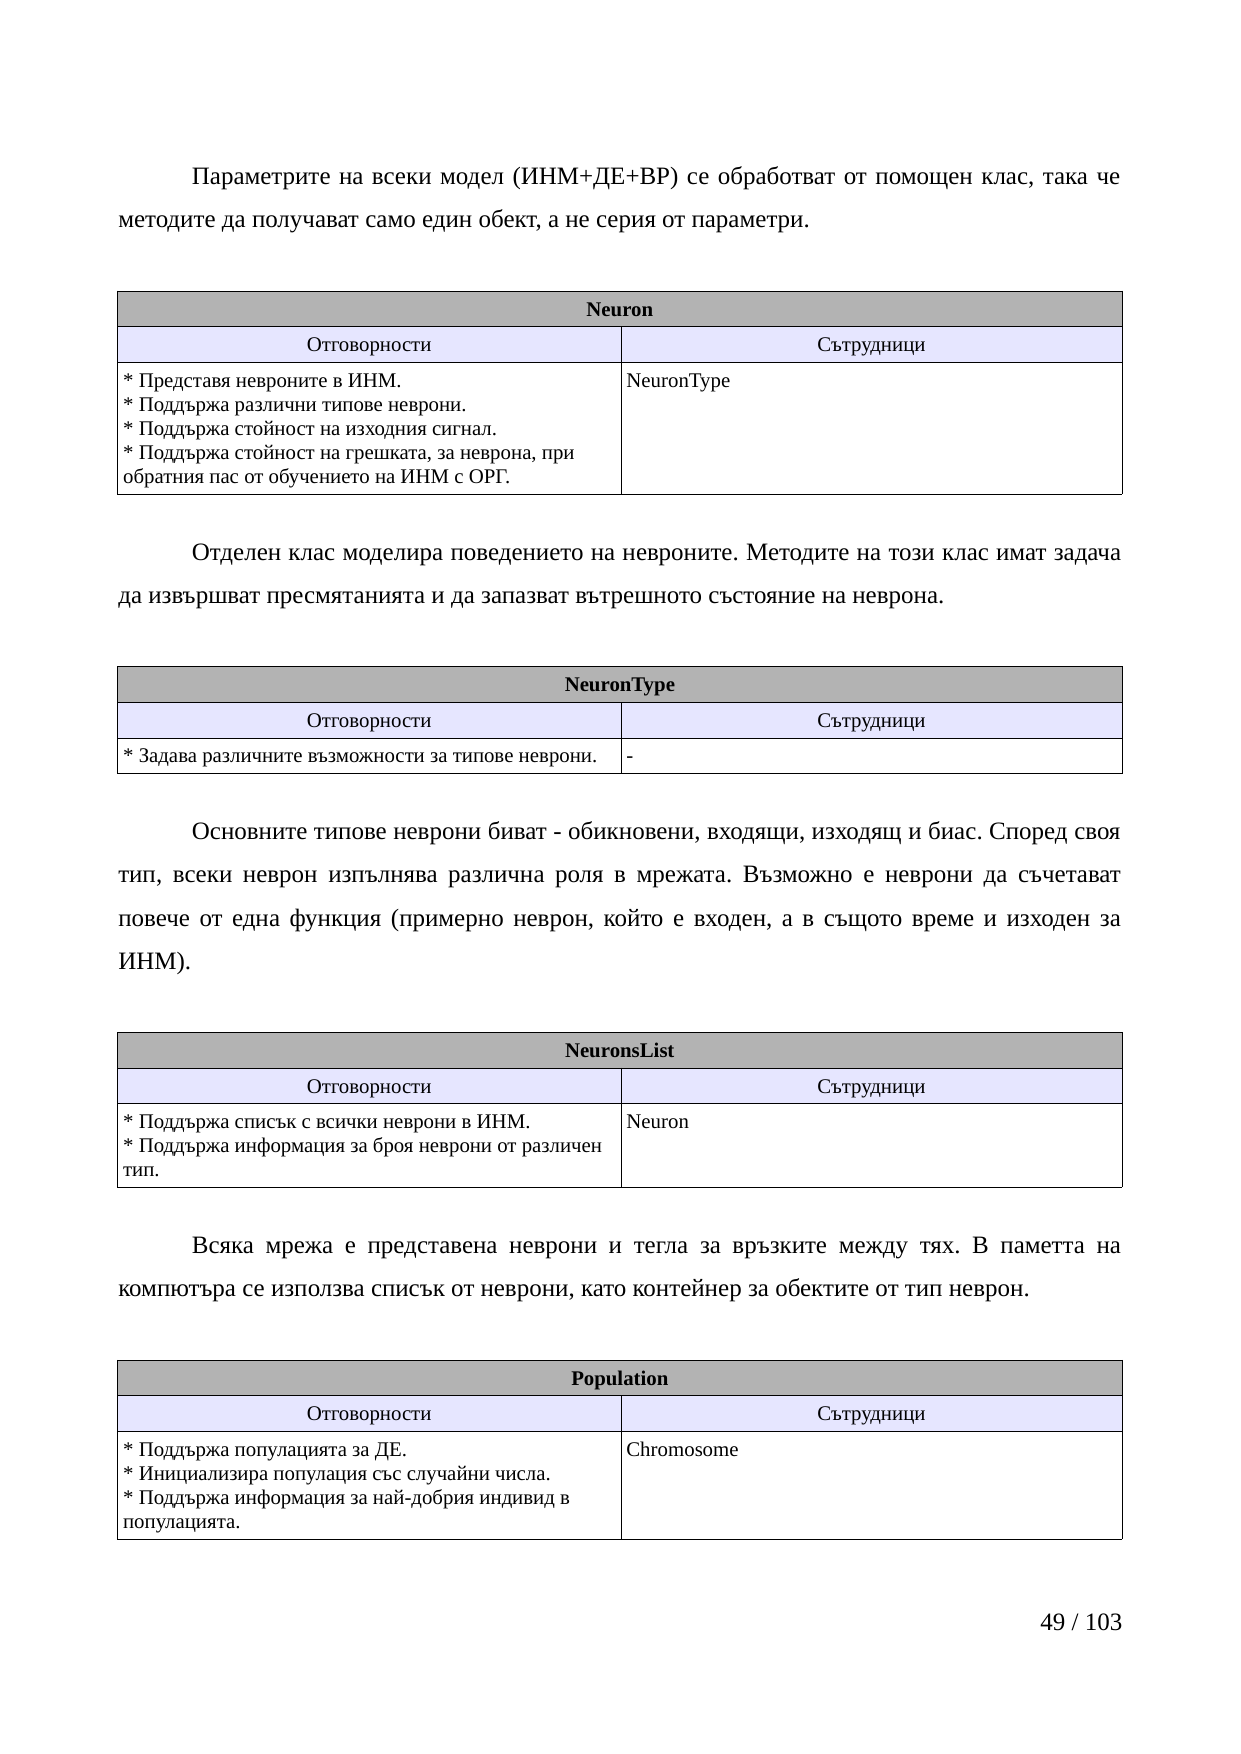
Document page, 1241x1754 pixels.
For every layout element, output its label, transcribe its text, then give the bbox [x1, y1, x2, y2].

table_cell Отговорности [118, 1396, 621, 1431]
table_cell - [622, 739, 1122, 773]
text Параметрите на всеки модел (ИНМ+ДЕ+ВР) се обработват от помощен клас, така че методите да получават само един обект, а не серия от параметри. [118, 161, 1122, 233]
table_cell * Поддържа списък с всички неврони в ИНМ. * Поддържа информация за броя неврони от различен тип. [118, 1104, 621, 1187]
text Всяка мрежа е представена неврони и тегла за връзките между тях. В паметта на компютъра се използва списък от неврони, като контейнер за обектите от тип неврон. [118, 1230, 1122, 1302]
table_cell Отговорности [118, 1069, 621, 1103]
table_cell Сътрудници [622, 703, 1122, 738]
table_header NeuronType [118, 667, 1122, 702]
table_cell * Представя невроните в ИНМ. * Поддържа различни типове неврони. * Поддържа стойност на изходния сигнал. * Поддържа стойност на грешката, за неврона, при обратния пас от обучението на ИНМ с ОРГ. [118, 363, 621, 494]
table_cell Сътрудници [622, 1396, 1122, 1431]
table_cell Neuron [622, 1104, 1122, 1187]
table_cell Отговорности [118, 327, 621, 362]
table_header Population [118, 1361, 1122, 1395]
table_cell Сътрудници [622, 327, 1122, 362]
table_cell Сътрудници [622, 1069, 1122, 1103]
table_header Neuron [118, 292, 1122, 326]
table_cell * Поддържа популацията за ДЕ. * Инициализира популация със случайни числа. * Поддържа информация за най-добрия индивид в популацията. [118, 1432, 621, 1539]
table_cell * Задава различните възможности за типове неврони. [118, 739, 621, 773]
table_cell NeuronType [622, 363, 1122, 494]
text Основните типове неврони биват - обикновени, входящи, изходящ и биас. Според своя тип, всеки неврон изпълнява различна роля в мрежата. Възможно е неврони да съчетават повече от една функция (примерно неврон, който е входен, а в същото време и изходен за ИНМ). [118, 816, 1122, 974]
table_cell Отговорности [118, 703, 621, 738]
table_cell Chromosome [622, 1432, 1122, 1539]
table_header NeuronsList [118, 1033, 1122, 1068]
text Отделен клас моделира поведението на невроните. Методите на този клас имат задача да извършват пресмятанията и да запазват вътрешното състояние на неврона. [118, 537, 1122, 609]
